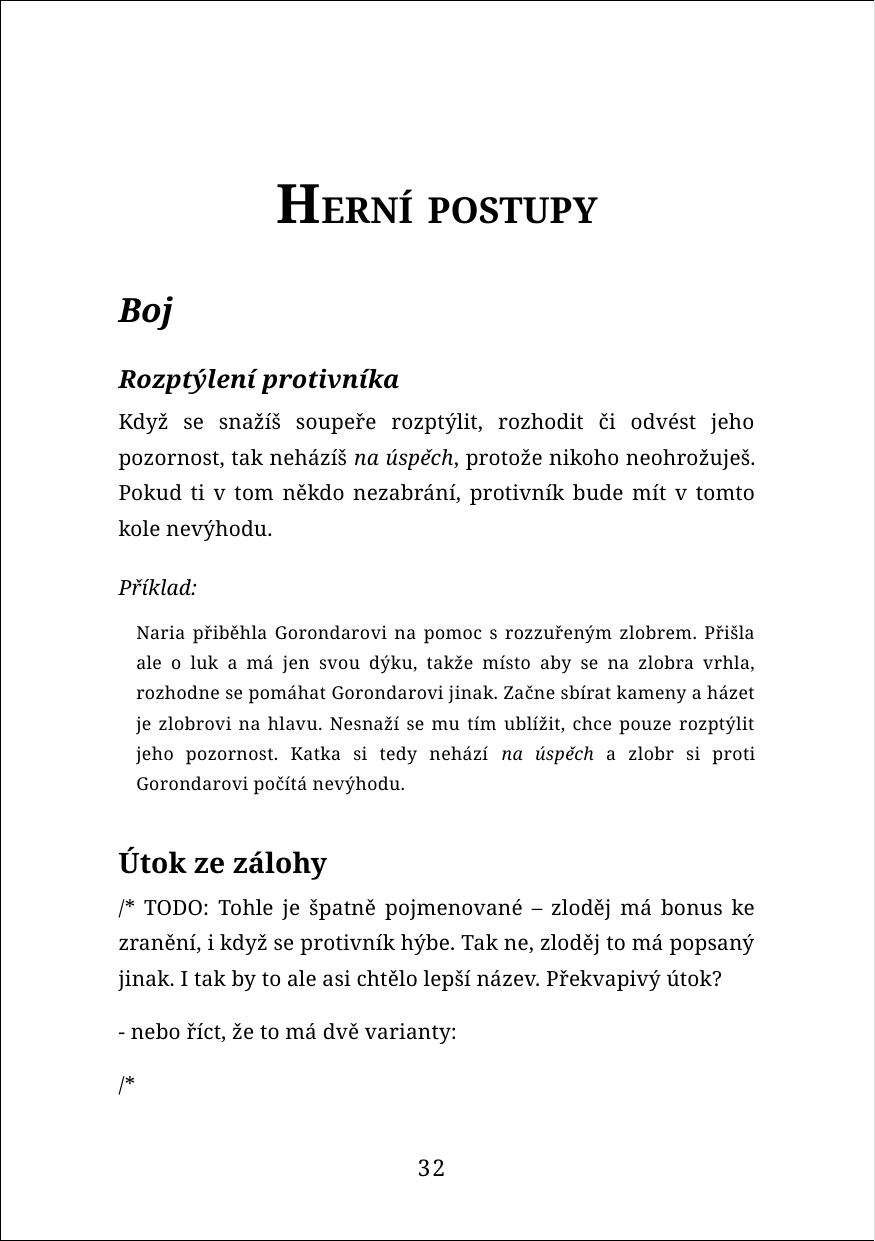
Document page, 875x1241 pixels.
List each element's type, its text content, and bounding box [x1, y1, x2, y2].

subtitle Útok ze zálohy [118, 843, 756, 881]
text /* TODO: Tohle je špatně pojmenované – zloděj má bonus ke zranění, i když se protivník hýbe. Tak ne, zloděj to má popsaný jinak. I tak by to ale asi chtělo lepší název. Překvapivý útok? [118, 893, 756, 992]
subtitle Herní postupy [118, 166, 756, 239]
text Příklad: [118, 573, 756, 601]
subtitle Boj [118, 287, 756, 332]
subtitle Rozptýlení protivníka [118, 361, 756, 396]
text - nebo říct, že to má dvě varianty: [118, 1017, 756, 1046]
text /* [118, 1071, 756, 1099]
text Naria přiběhla Gorondarovi na pomoc s rozzuřeným zlobrem. Přišla ale o luk a má jen svou dýku, takže místo aby se na zlobra vrhla, rozhodne se pomáhat Gorondarovi jinak. Začne sbírat kameny a házet je zlobrovi na hlavu. Nesnaží se mu tím ublížit, chce pouze rozptýlit jeho pozornost. Katka si tedy nehází na úspěch a zlobr si proti Gorondarovi počítá nevýhodu. [136, 620, 756, 796]
text Když se snažíš soupeře rozptýlit, rozhodit či odvést jeho pozornost, tak neházíš na úspěch, protože nikoho neohrožuješ. Pokud ti v tom někdo nezabrání, protivník bude mít v tomto kole nevýhodu. [118, 407, 756, 542]
